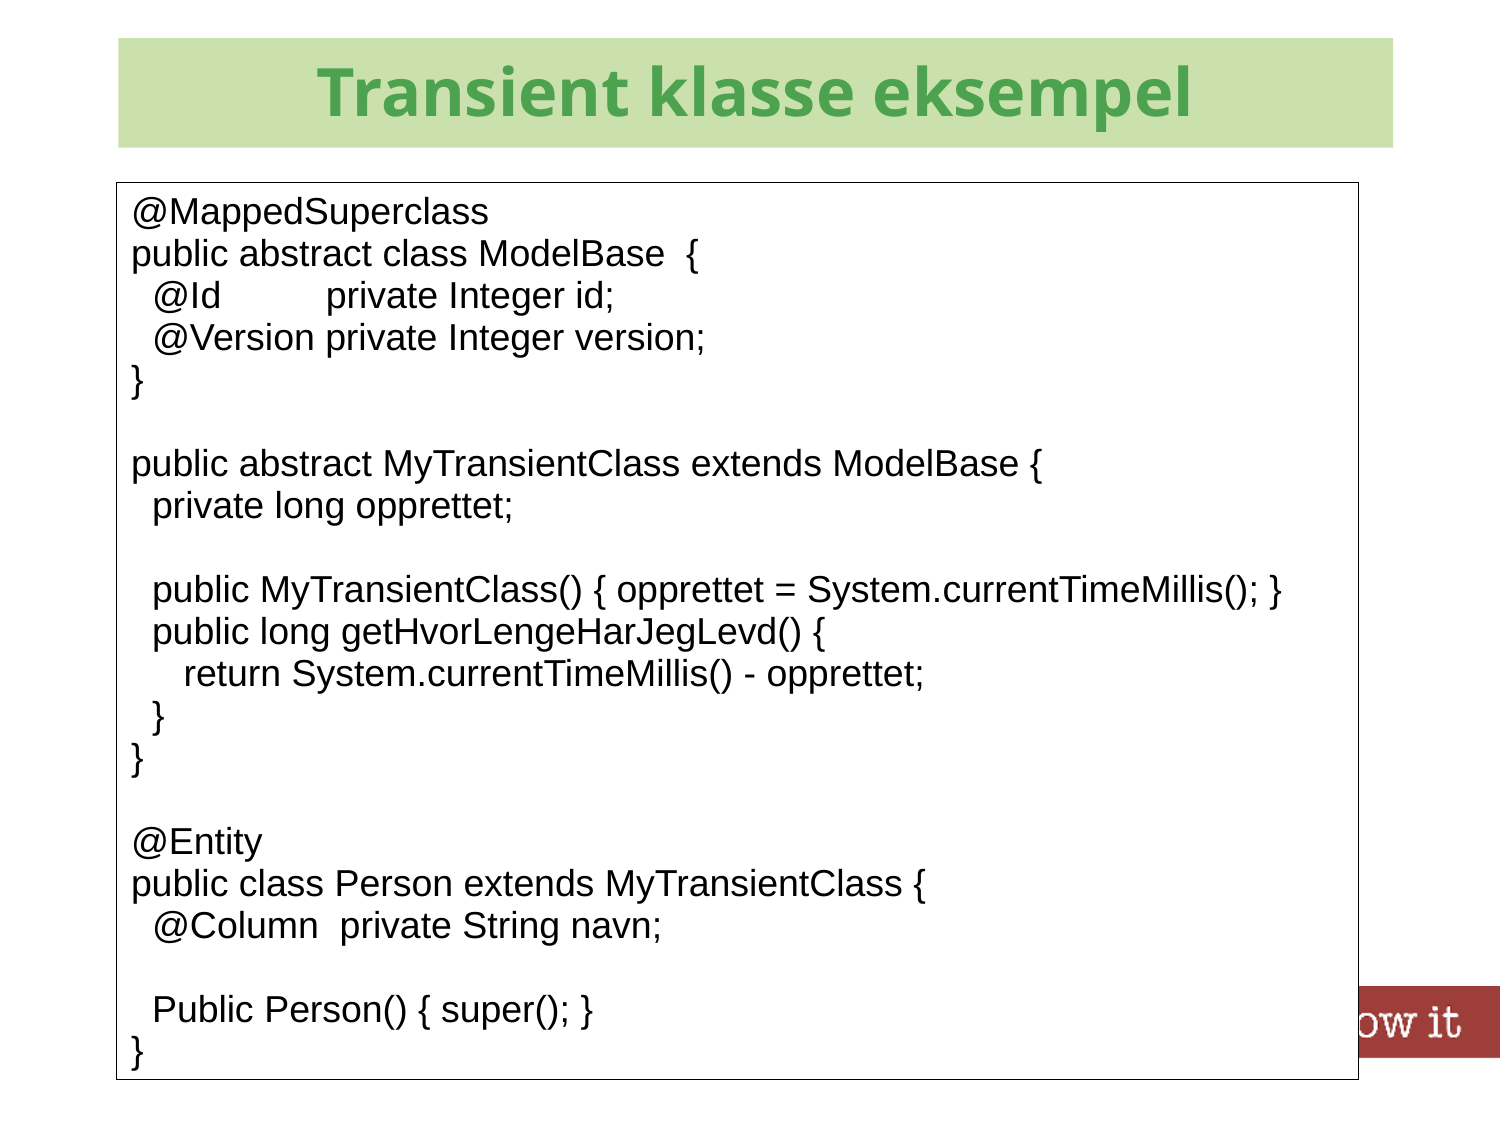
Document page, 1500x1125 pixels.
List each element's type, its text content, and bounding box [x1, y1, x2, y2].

picture [1359, 986, 1500, 1058]
text_box @MappedSuperclass public abstract class ModelBase { @Id private Integer id; @Version private Integer version; } public abstract MyTransientClass extends ModelBase { private long opprettet; public MyTransientClass() { opprettet = System.currentTimeMillis(); } public long getHvorLengeHarJegLevd() { return System.currentTimeMillis() - opprettet; } } @Entity public class Person extends MyTransientClass { @Column private String navn; Public Person() { super(); } } [116, 182, 1359, 1066]
text_box Transient klasse eksempel [118, 38, 1394, 148]
